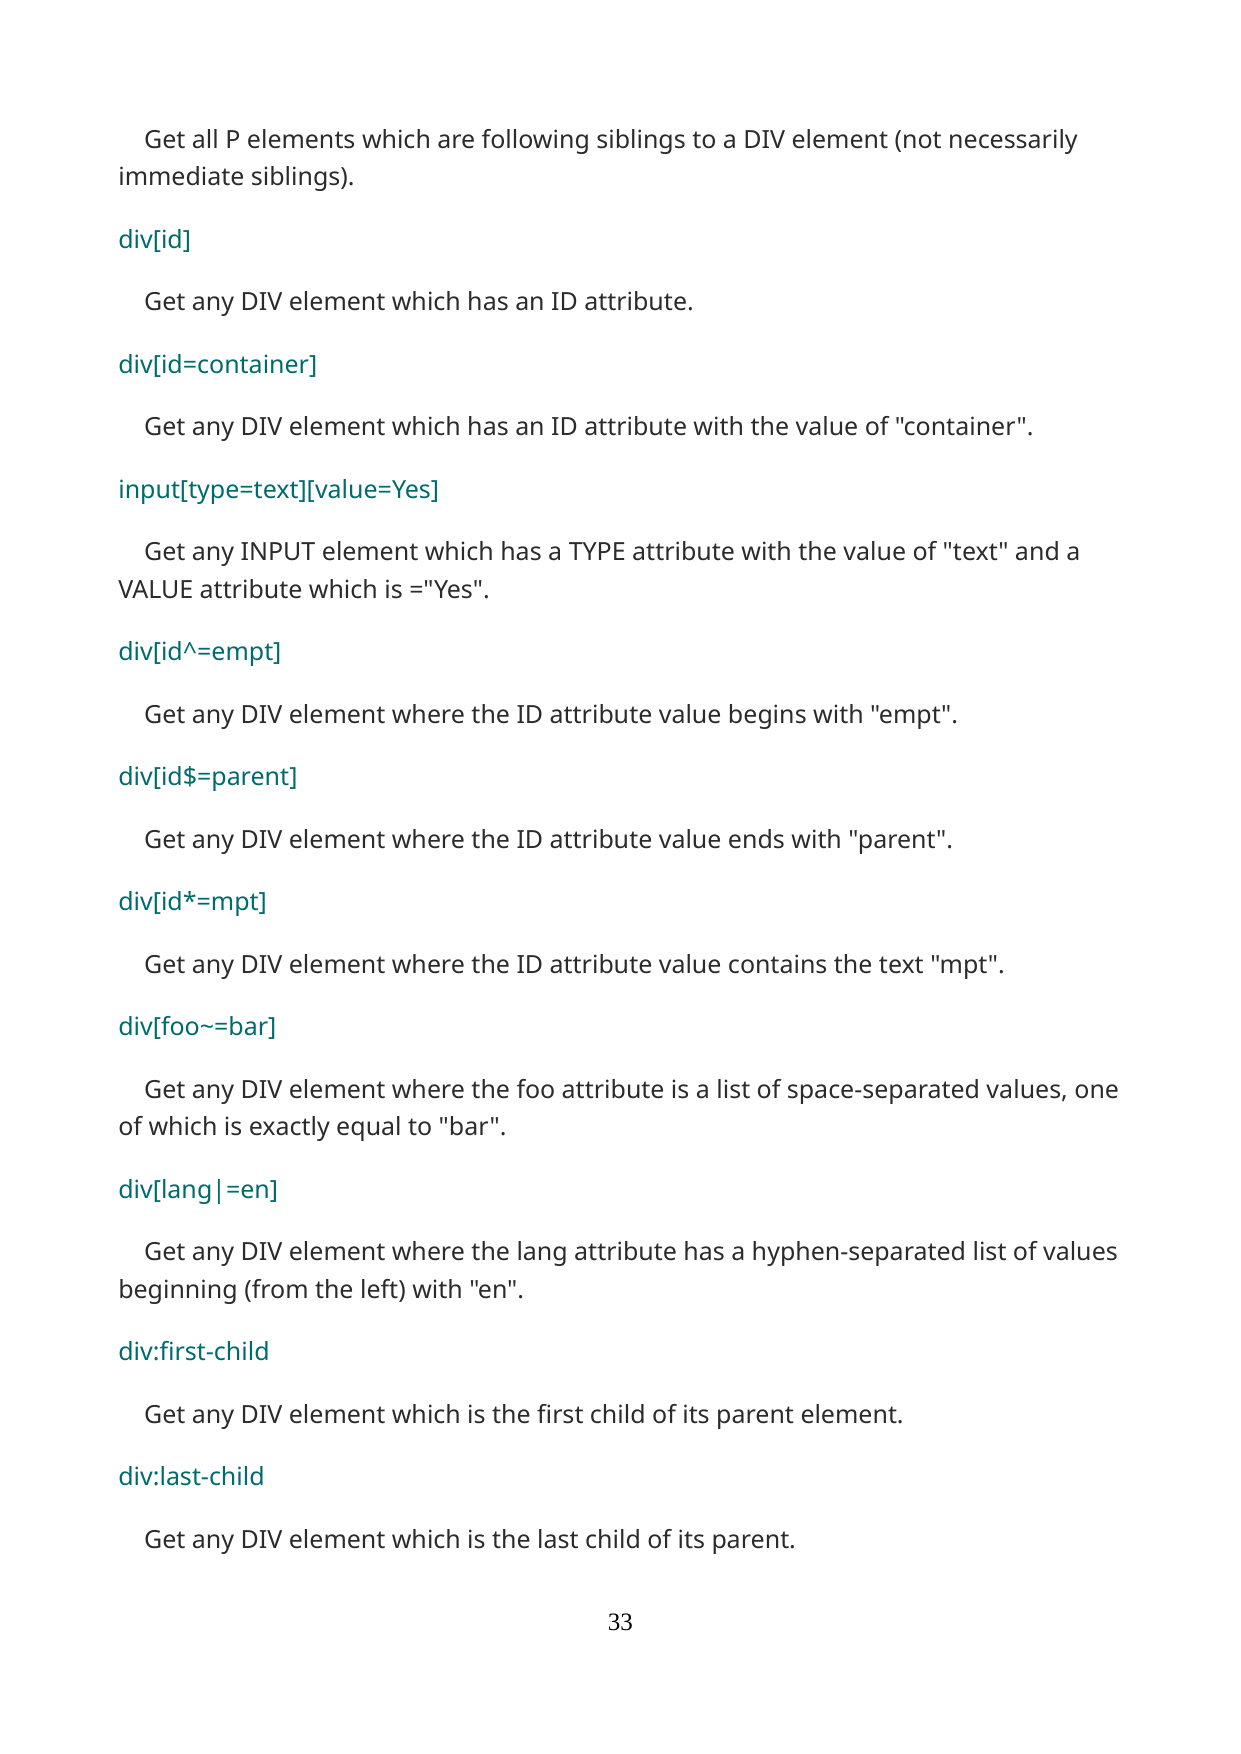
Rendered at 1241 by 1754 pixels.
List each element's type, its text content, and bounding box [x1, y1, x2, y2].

text div[id*=mpt] [118, 881, 1122, 918]
text Get all P elements which are following siblings to a DIV element (not necessarily immediate siblings). [118, 118, 1122, 193]
text Get any DIV element which is the last child of its parent. [118, 1518, 1122, 1556]
text div:first-child [118, 1331, 1122, 1368]
text Get any DIV element which is the first child of its parent element. [118, 1393, 1122, 1431]
text Get any DIV element which has an ID attribute. [118, 281, 1122, 318]
text div[id$=parent] [118, 756, 1122, 793]
text div:last-child [118, 1456, 1122, 1493]
text Get any DIV element where the ID attribute value contains the text "mpt". [118, 943, 1122, 981]
text div[foo~=bar] [118, 1006, 1122, 1043]
text Get any DIV element where the foo attribute is a list of space-separated values, one of which is exactly equal to "bar". [118, 1068, 1122, 1143]
text Get any INPUT element which has a TYPE attribute with the value of "text" and a VALUE attribute which is ="Yes". [118, 531, 1122, 606]
text div[id] [118, 218, 1122, 256]
text div[id=container] [118, 343, 1122, 381]
text Get any DIV element where the lang attribute has a hyphen-separated list of values beginning (from the left) with "en". [118, 1231, 1122, 1306]
text div[lang|=en] [118, 1168, 1122, 1206]
text Get any DIV element where the ID attribute value begins with "empt". [118, 693, 1122, 731]
text input[type=text][value=Yes] [118, 468, 1122, 506]
text Get any DIV element which has an ID attribute with the value of "container". [118, 406, 1122, 443]
text Get any DIV element where the ID attribute value ends with "parent". [118, 818, 1122, 856]
text div[id^=empt] [118, 631, 1122, 668]
